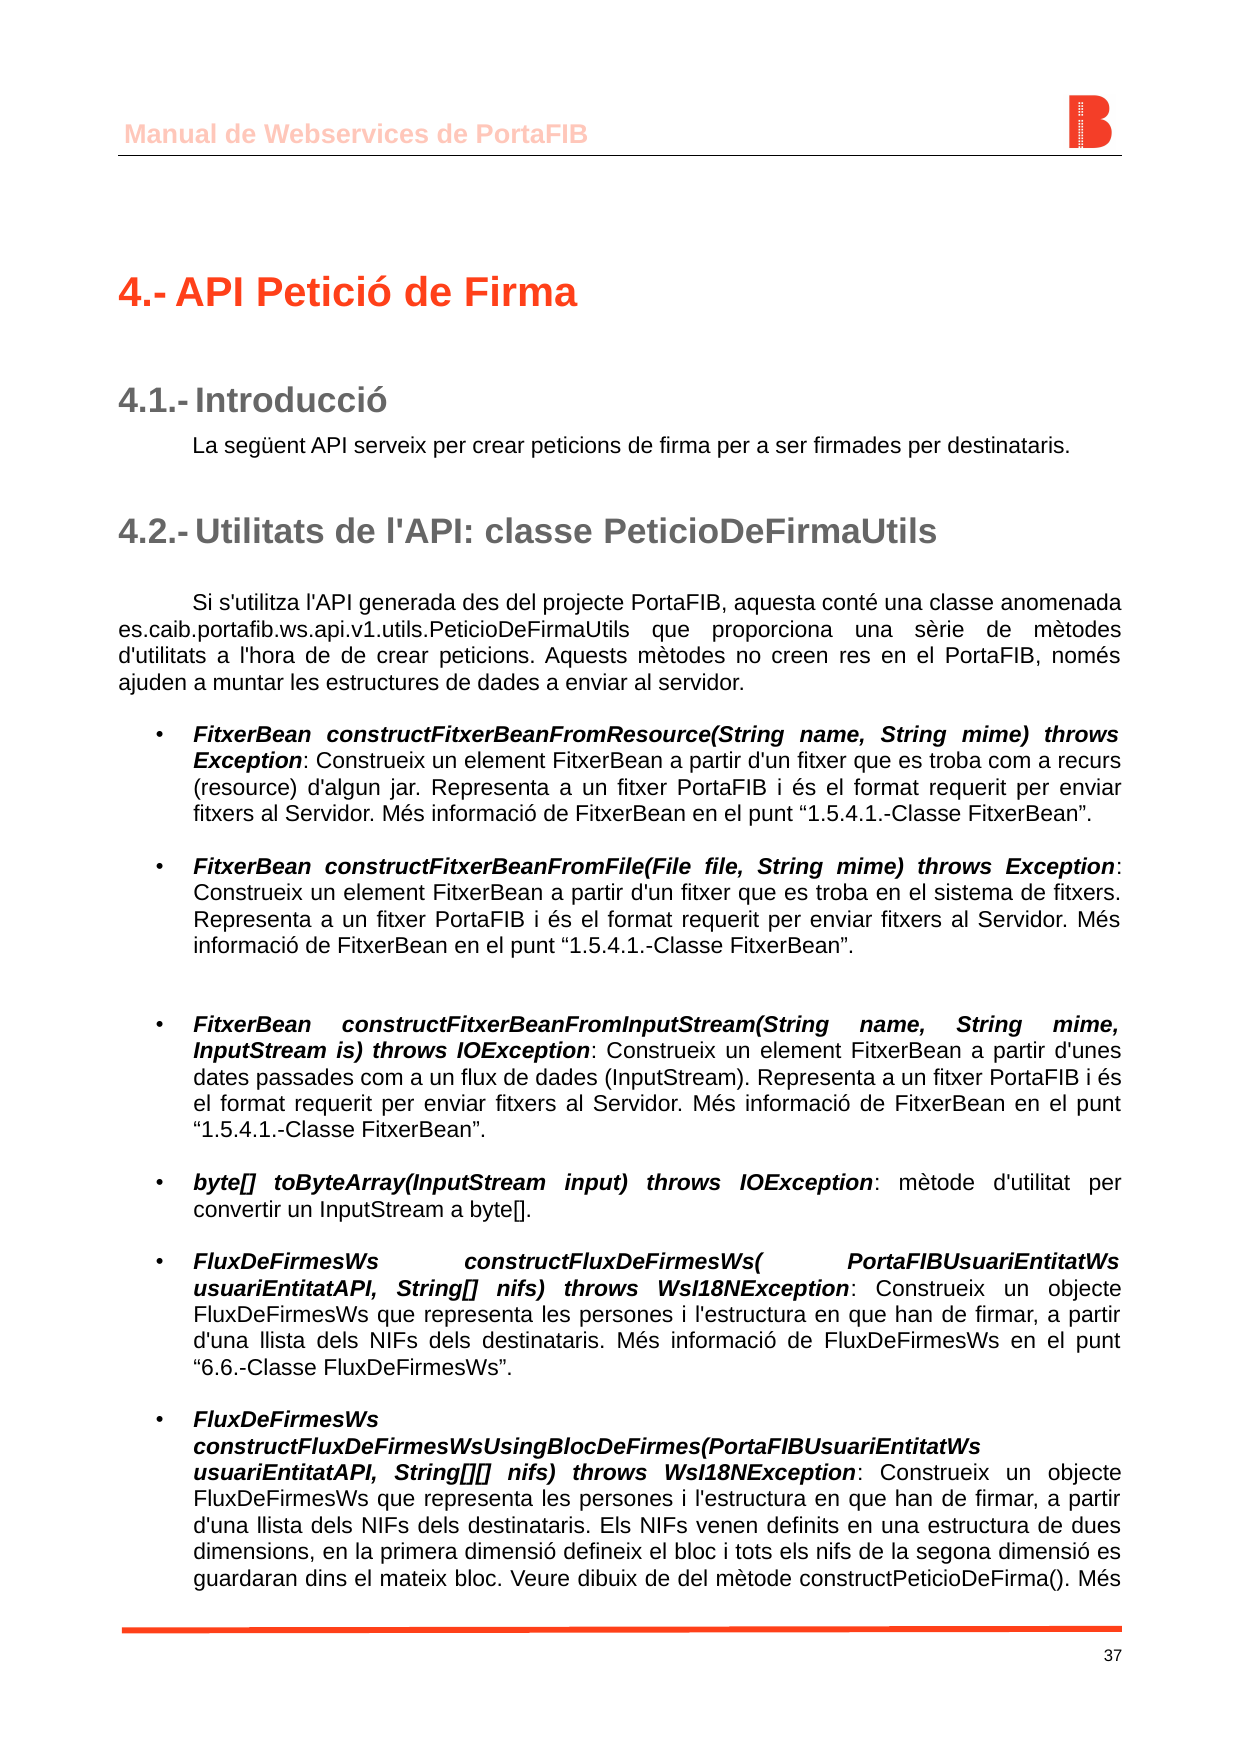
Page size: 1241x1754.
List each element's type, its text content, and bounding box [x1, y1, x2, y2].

subtitle Introducció [118, 379, 1122, 419]
list FitxerBean constructFitxerBeanFromResource(String name, String mime) throws Exception: Construeix un element FitxerBean a partir d'un fitxer que es troba com a recurs (resource) d'algun jar. Representa a un fitxer PortaFIB i és el format requerit per enviar fitxers al Servidor. Més informació de FitxerBean en el punt “1.5.4.1.-Classe FitxerBean”. [156, 721, 1122, 827]
list FitxerBean constructFitxerBeanFromInputStream(String name, String mime, InputStream is) throws IOException: Construeix un element FitxerBean a partir d'unes dates passades com a un flux de dades (InputStream). Representa a un fitxer PortaFIB i és el format requerit per enviar fitxers al Servidor. Més informació de FitxerBean en el punt “1.5.4.1.-Classe FitxerBean”. [156, 1011, 1122, 1143]
list FluxDeFirmesWs constructFluxDeFirmesWs( PortaFIBUsuariEntitatWs usuariEntitatAPI, String[] nifs) throws WsI18NException: Construeix un objecte FluxDeFirmesWs que representa les persones i l'estructura en que han de firmar, a partir d'una llista dels NIFs dels destinataris. Més informació de FluxDeFirmesWs en el punt “6.6.-Classe FluxDeFirmesWs”. [156, 1248, 1122, 1380]
text Si s'utilitza l'API generada des del projecte PortaFIB, aquesta conté una classe anomenada es.caib.portafib.ws.api.v1.utils.PeticioDeFirmaUtils que proporciona una sèrie de mètodes d'utilitats a l'hora de de crear peticions. Aquests mètodes no creen res en el PortaFIB, només ajuden a muntar les estructures de dades a enviar al servidor. [118, 589, 1122, 695]
list FitxerBean constructFitxerBeanFromFile(File file, String mime) throws Exception: Construeix un element FitxerBean a partir d'un fitxer que es troba en el sistema de fitxers. Representa a un fitxer PortaFIB i és el format requerit per enviar fitxers al Servidor. Més informació de FitxerBean en el punt “1.5.4.1.-Classe FitxerBean”. [156, 853, 1122, 958]
text La següent API serveix per crear peticions de firma per a ser firmades per destinataris. [118, 432, 1122, 458]
subtitle API Petició de Firma [118, 267, 1122, 315]
list FluxDeFirmesWs constructFluxDeFirmesWsUsingBlocDeFirmes(PortaFIBUsuariEntitatWs usuariEntitatAPI, String[][] nifs) throws WsI18NException: Construeix un objecte FluxDeFirmesWs que representa les persones i l'estructura en que han de firmar, a partir d'una llista dels NIFs dels destinataris. Els NIFs venen definits en una estructura de dues dimensions, en la primera dimensió defineix el bloc i tots els nifs de la segona dimensió es guardaran dins el mateix bloc. Veure dibuix de del mètode constructPeticioDeFirma(). Més [156, 1406, 1122, 1591]
list byte[] toByteArray(InputStream input) throws IOException: mètode d'utilitat per convertir un InputStream a byte[]. [156, 1169, 1122, 1222]
subtitle Utilitats de l'API: classe PeticioDeFirmaUtils [118, 510, 1122, 551]
picture [1063, 94, 1117, 150]
